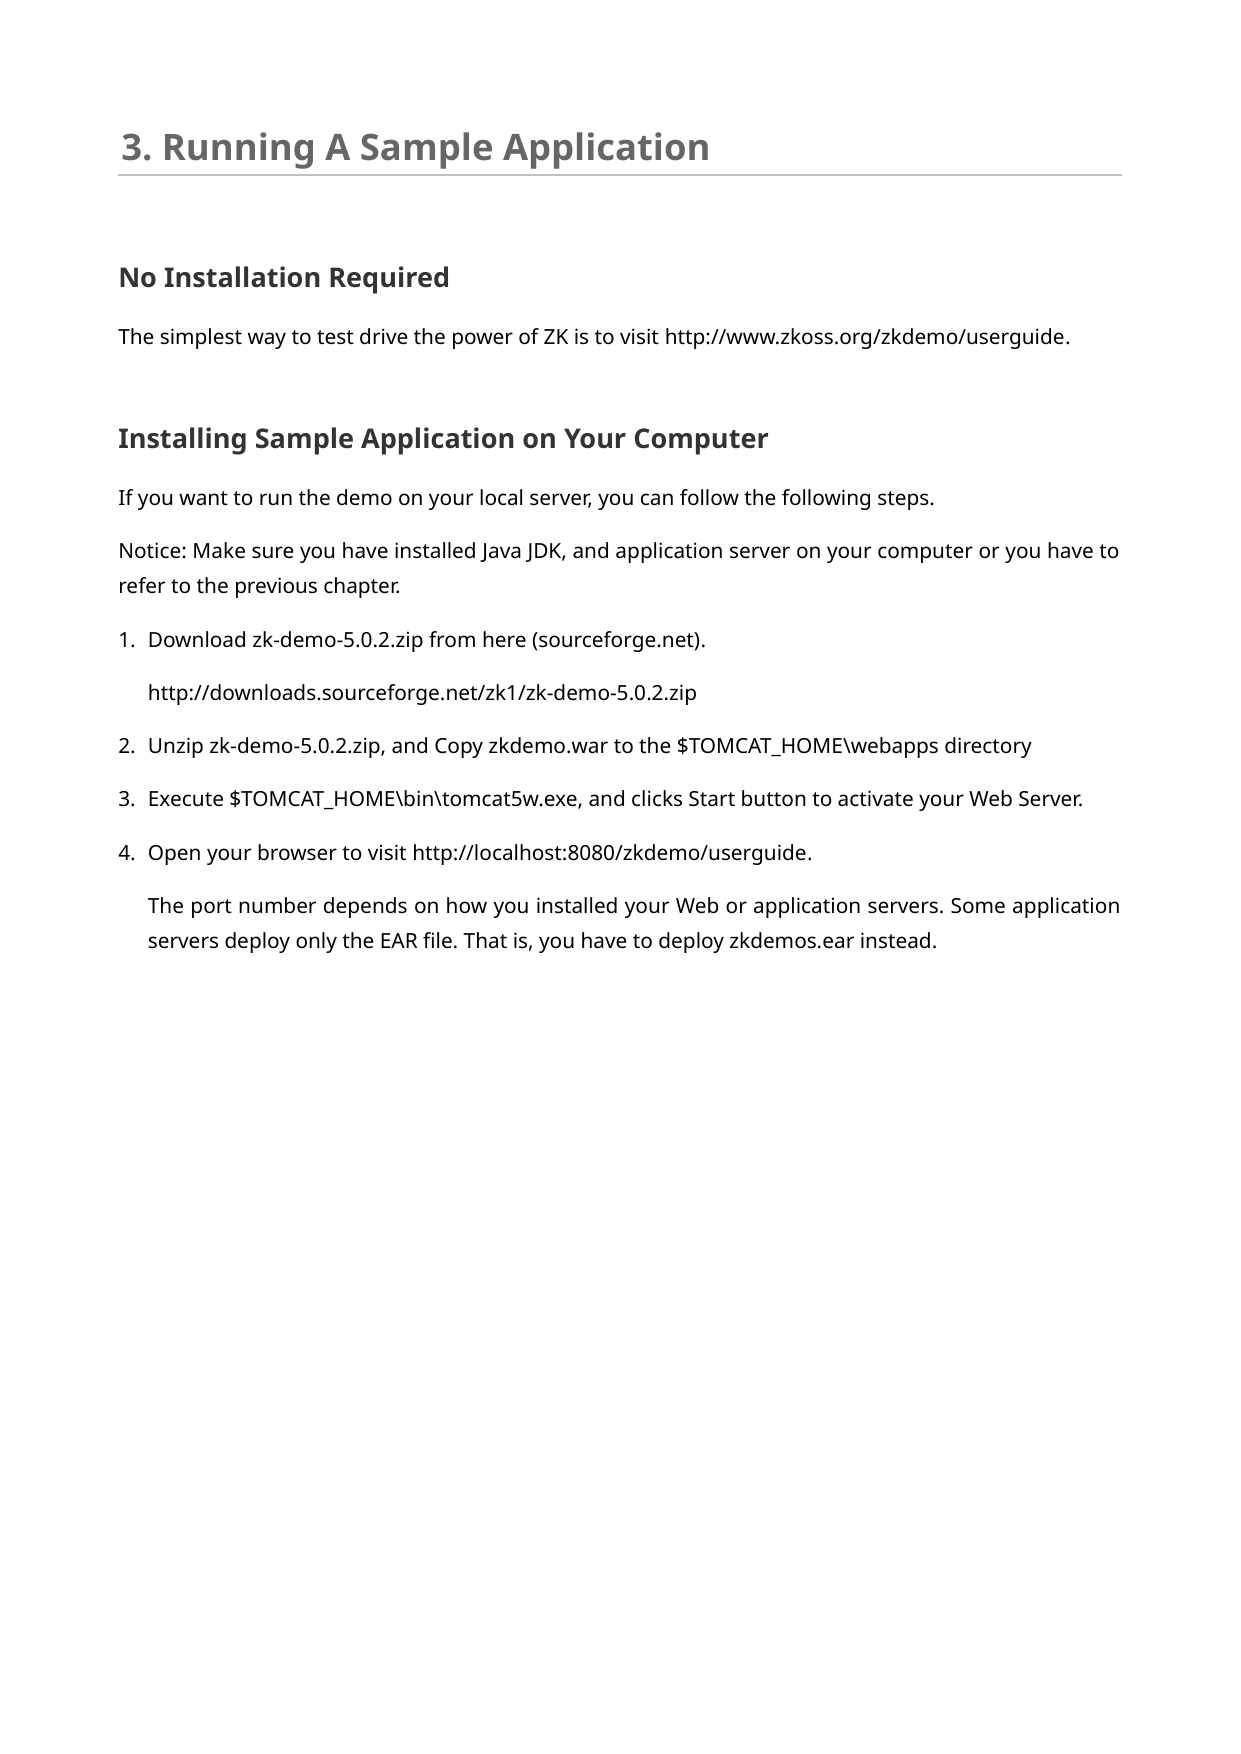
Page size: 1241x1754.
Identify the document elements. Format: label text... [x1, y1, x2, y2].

list Open your browser to visit http://localhost:8080/zkdemo/userguide. [118, 838, 1122, 866]
list Download zk-demo-5.0.2.zip from here (sourceforge.net). [118, 625, 1122, 653]
text The simplest way to test drive the power of ZK is to visit http://www.zkoss.org/zkdemo/userguide. [118, 322, 1122, 350]
subtitle 3. Running A Sample Application [118, 118, 1122, 174]
list Unzip zk-demo-5.0.2.zip, and Copy zkdemo.war to the $TOMCAT_HOME\webapps directory [118, 731, 1122, 759]
subtitle Installing Sample Application on Your Computer [118, 419, 1122, 456]
list http://downloads.sourceforge.net/zk1/zk-demo-5.0.2.zip [118, 678, 1122, 706]
list Execute $TOMCAT_HOME\bin\tomcat5w.exe, and clicks Start button to activate your Web Server. [118, 784, 1122, 813]
subtitle No Installation Required [118, 258, 1122, 295]
text Notice: Make sure you have installed Java JDK, and application server on your computer or you have to refer to the previous chapter. [118, 536, 1122, 600]
text If you want to run the demo on your local server, you can follow the following steps. [118, 483, 1122, 511]
list The port number depends on how you installed your Web or application servers. Some application servers deploy only the EAR file. That is, you have to deploy zkdemos.ear instead. [118, 891, 1122, 955]
